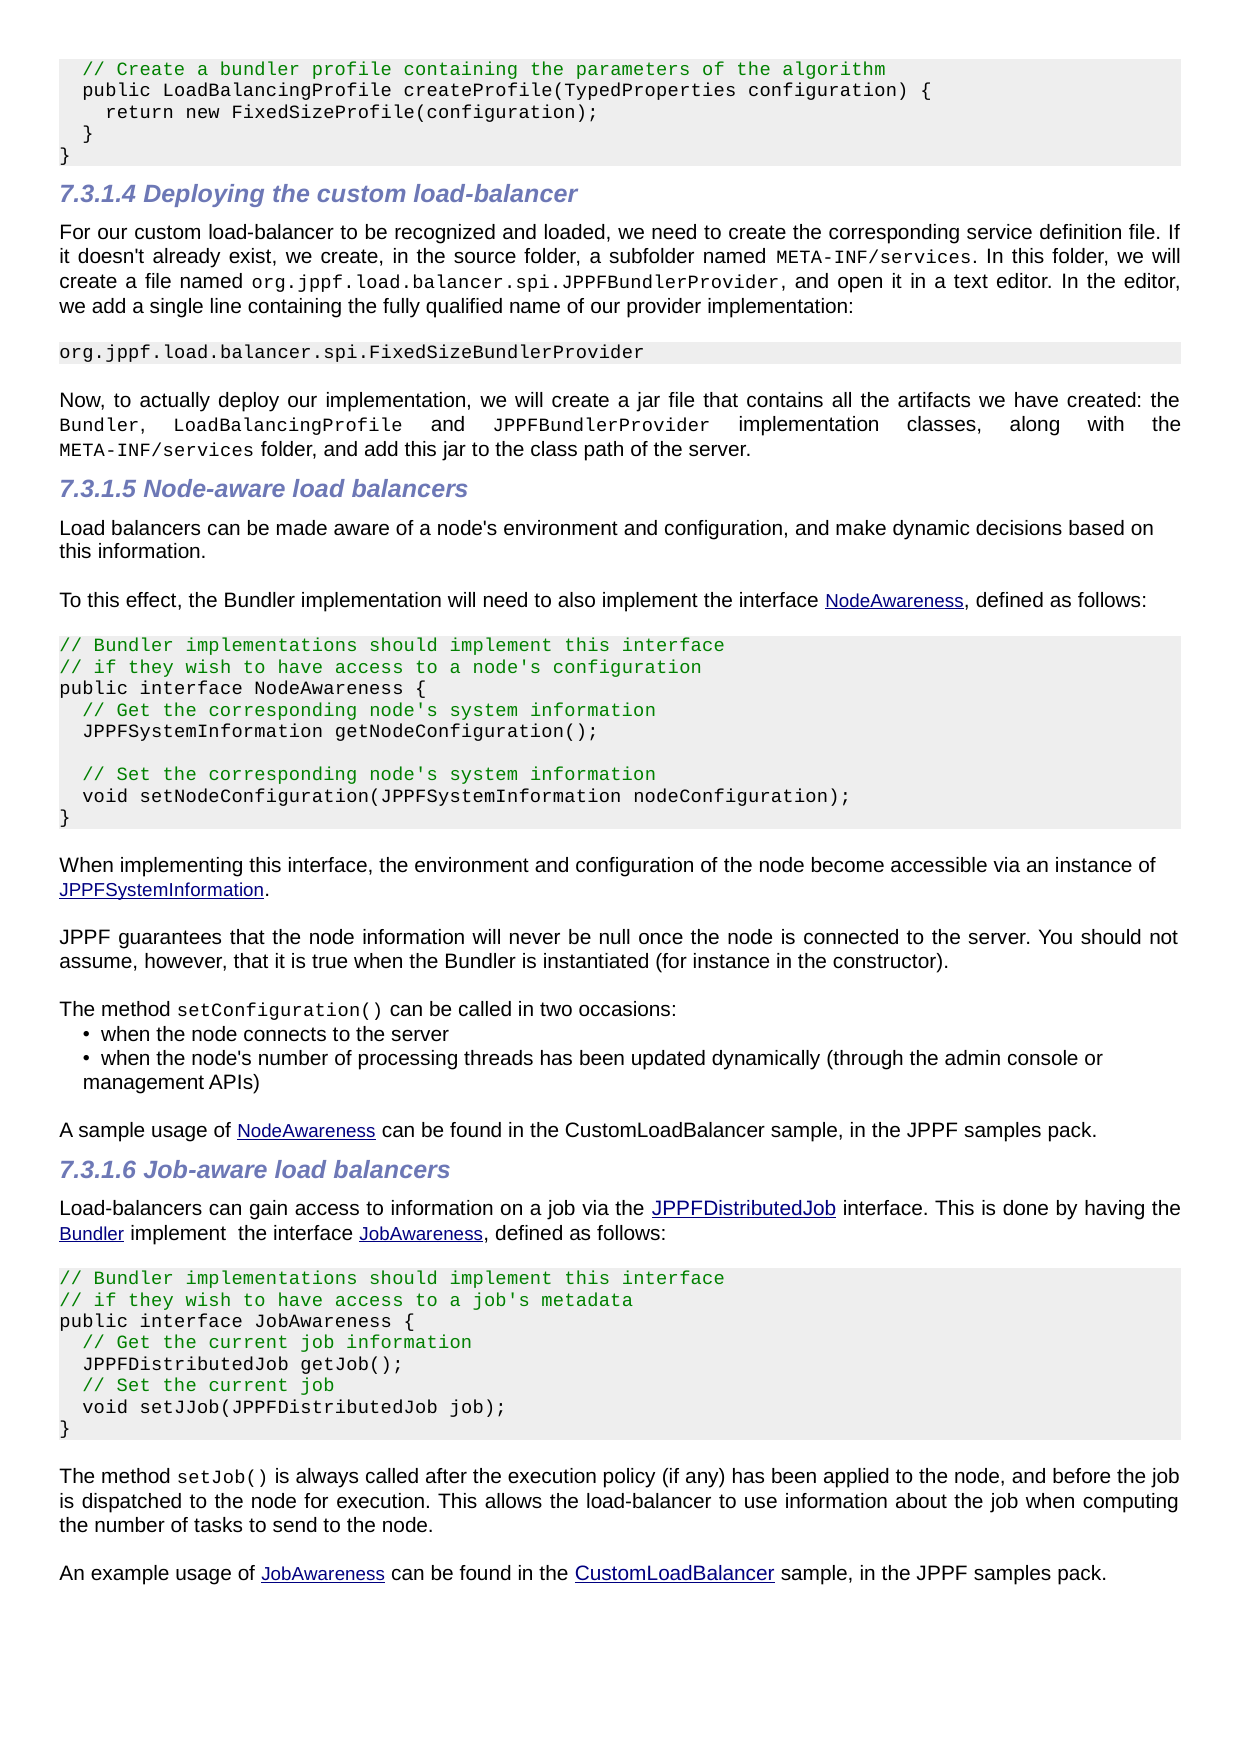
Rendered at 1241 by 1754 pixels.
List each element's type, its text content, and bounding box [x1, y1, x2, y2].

text When implementing this interface, the environment and configuration of the node become accessible via an instance of JPPFSystemInformation. [59, 853, 1181, 901]
text public LoadBalancingProfile createProfile(TypedProperties configuration) { [59, 81, 1181, 102]
text An example usage of JobAwareness can be found in the CustomLoadBalancer sample, in the JPPF samples pack. [59, 1561, 1181, 1585]
text public interface NodeAwareness { [59, 679, 1181, 700]
text JPPFDistributedJob getJob(); [59, 1354, 1181, 1376]
text // Get the current job information [59, 1333, 1181, 1354]
text public interface JobAwareness { [59, 1311, 1181, 1333]
text org.jppf.load.balancer.spi.FixedSizeBundlerProvider [59, 342, 1181, 364]
text To this effect, the Bundler implementation will need to also implement the interface NodeAwareness, defined as follows: [59, 588, 1181, 612]
text // Set the corresponding node's system information [59, 764, 1181, 786]
text // Bundler implementations should implement this interface [59, 636, 1181, 657]
text // Get the corresponding node's system information [59, 700, 1181, 722]
text } [59, 807, 1181, 829]
text // if they wish to have access to a node's configuration [59, 657, 1181, 679]
text // Create a bundler profile containing the parameters of the algorithm [59, 59, 1181, 81]
text } [59, 123, 1181, 145]
subtitle Node-aware load balancers [59, 474, 1181, 503]
text The method setConfiguration() can be called in two occasions: [59, 997, 1181, 1022]
subtitle Job-aware load balancers [59, 1155, 1181, 1184]
text return new FixedSizeProfile(configuration); [59, 102, 1181, 123]
text Now, to actually deploy our implementation, we will create a jar file that contains all the artifacts we have created: the Bundler, LoadBalancingProfile and JPPFBundlerProvider implementation classes, along with the META-INF/services folder, and add this jar to the class path of the server. [59, 388, 1181, 462]
list when the node's number of processing threads has been updated dynamically (through the admin console or management APIs) [83, 1046, 1181, 1094]
text Load balancers can be made aware of a node's environment and configuration, and make dynamic decisions based on this information. [59, 515, 1181, 563]
text A sample usage of NodeAwareness can be found in the CustomLoadBalancer sample, in the JPPF samples pack. [59, 1118, 1181, 1142]
text Load-balancers can gain access to information on a job via the JPPFDistributedJob interface. This is done by having the Bundler implement the interface JobAwareness, defined as follows: [59, 1196, 1181, 1244]
text } [59, 145, 1181, 166]
text JPPF guarantees that the node information will never be null once the node is connected to the server. You should not assume, however, that it is true when the Bundler is instantiated (for instance in the constructor). [59, 925, 1181, 973]
text } [59, 1419, 1181, 1440]
text void setNodeConfiguration(JPPFSystemInformation nodeConfiguration); [59, 786, 1181, 807]
text JPPFSystemInformation getNodeConfiguration(); [59, 722, 1181, 743]
text // Bundler implementations should implement this interface [59, 1268, 1181, 1290]
text void setJJob(JPPFDistributedJob job); [59, 1397, 1181, 1419]
text The method setJob() is always called after the execution policy (if any) has been applied to the node, and before the job is dispatched to the node for execution. This allows the load-balancer to use information about the job when computing the number of tasks to send to the node. [59, 1464, 1181, 1537]
text For our custom load-balancer to be recognized and loaded, we need to create the corresponding service definition file. If it doesn't already exist, we create, in the source folder, a subfolder named META-INF/services. In this folder, we will create a file named org.jppf.load.balancer.spi.JPPFBundlerProvider, and open it in a text editor. In the editor, we add a single line containing the fully qualified name of our provider implementation: [59, 220, 1181, 318]
subtitle Deploying the custom load-balancer [59, 179, 1181, 208]
list when the node connects to the server [83, 1022, 1181, 1046]
text // if they wish to have access to a job's metadata [59, 1290, 1181, 1311]
text // Set the current job [59, 1376, 1181, 1397]
